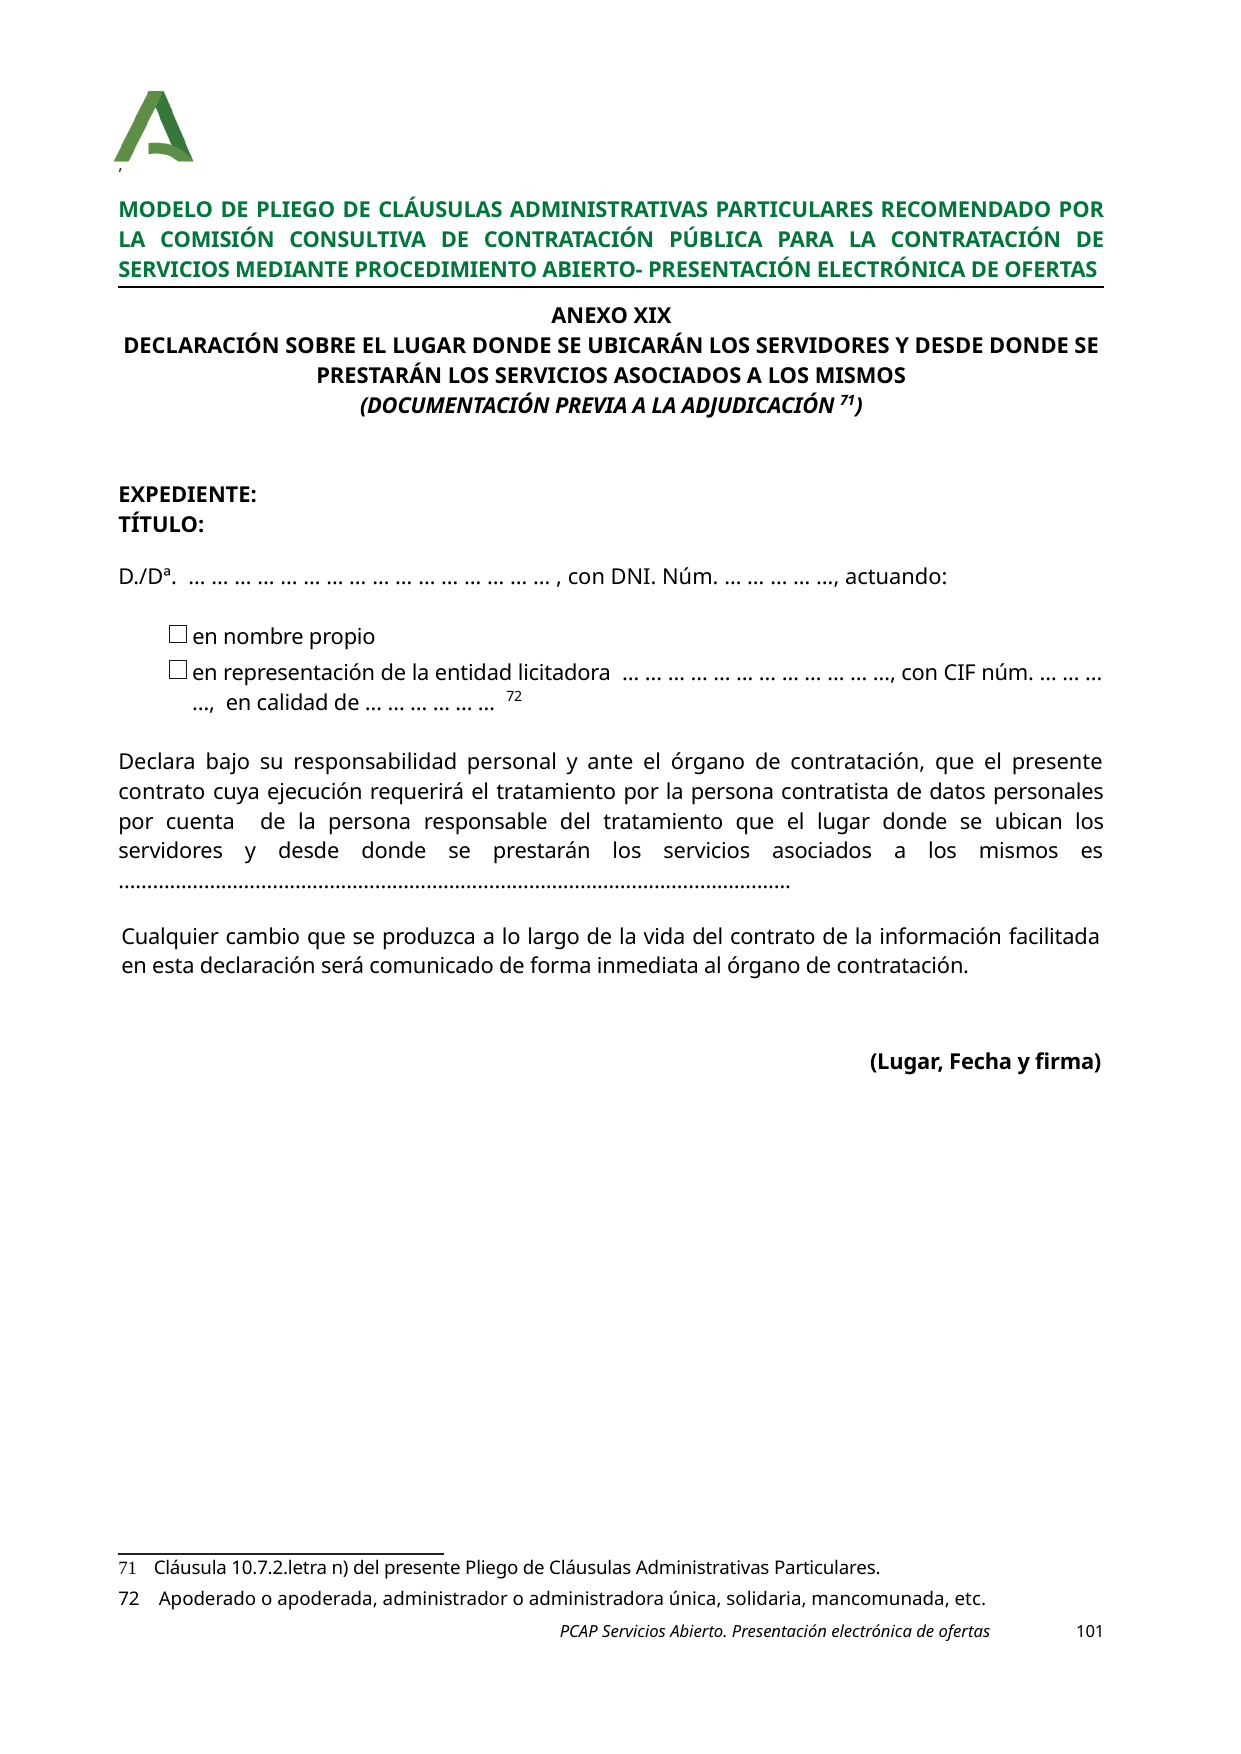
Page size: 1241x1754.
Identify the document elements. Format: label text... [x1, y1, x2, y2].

text MODELO DE PLIEGO DE CLÁUSULAS ADMINISTRATIVAS PARTICULARES RECOMENDADO POR LA COMISIÓN CONSULTIVA DE CONTRATACIÓN PÚBLICA PARA LA CONTRATACIÓN DE SERVICIOS MEDIANTE PROCEDIMIENTO ABIERTO- PRESENTACIÓN ELECTRÓNICA DE OFERTAS [118, 194, 1104, 286]
text en representación de la entidad licitadora … … … … … … … … … … … …, con CIF núm. … … … …, en calidad de … … … … … … [192, 657, 1104, 716]
text DECLARACIÓN SOBRE EL LUGAR DONDE SE UBICARÁN LOS SERVIDORES Y DESDE DONDE SE PRESTARÁN LOS SERVICIOS ASOCIADOS A LOS MISMOS [118, 330, 1104, 390]
picture [109, 86, 198, 166]
text Cláusula 10.7.2.letra n) del presente Pliego de Cláusulas Administrativas Particulares. [118, 1554, 1104, 1579]
text en nombre propio [192, 621, 1104, 651]
text Apoderado o apoderada, administrador o administradora única, solidaria, mancomunada, etc. [118, 1585, 1104, 1611]
text Declara bajo su responsabilidad personal y ante el órgano de contratación, que el presente contrato cuya ejecución requerirá el tratamiento por la persona contratista de datos personales por cuenta de la persona responsable del tratamiento que el lugar donde se ubican los servidores y desde donde se prestarán los servicios asociados a los mismos es ………………………………………………………………………………………………………. [118, 746, 1104, 895]
text D./Dª. … … … … … … … … … … … … … … … … , con DNI. Núm. … … … … …, actuando: [118, 561, 1104, 591]
text Cualquier cambio que se produzca a lo largo de la vida del contrato de la información facilitada en esta declaración será comunicado de forma inmediata al órgano de contratación. [118, 921, 1104, 980]
text (Lugar, Fecha y firma) [118, 1043, 1104, 1076]
text ANEXO XIX [118, 300, 1104, 330]
text EXPEDIENTE: [118, 479, 1104, 509]
text (DOCUMENTACIÓN PREVIA A LA ADJUDICACIÓN ) [118, 390, 1104, 419]
text TÍTULO: [118, 509, 1104, 539]
